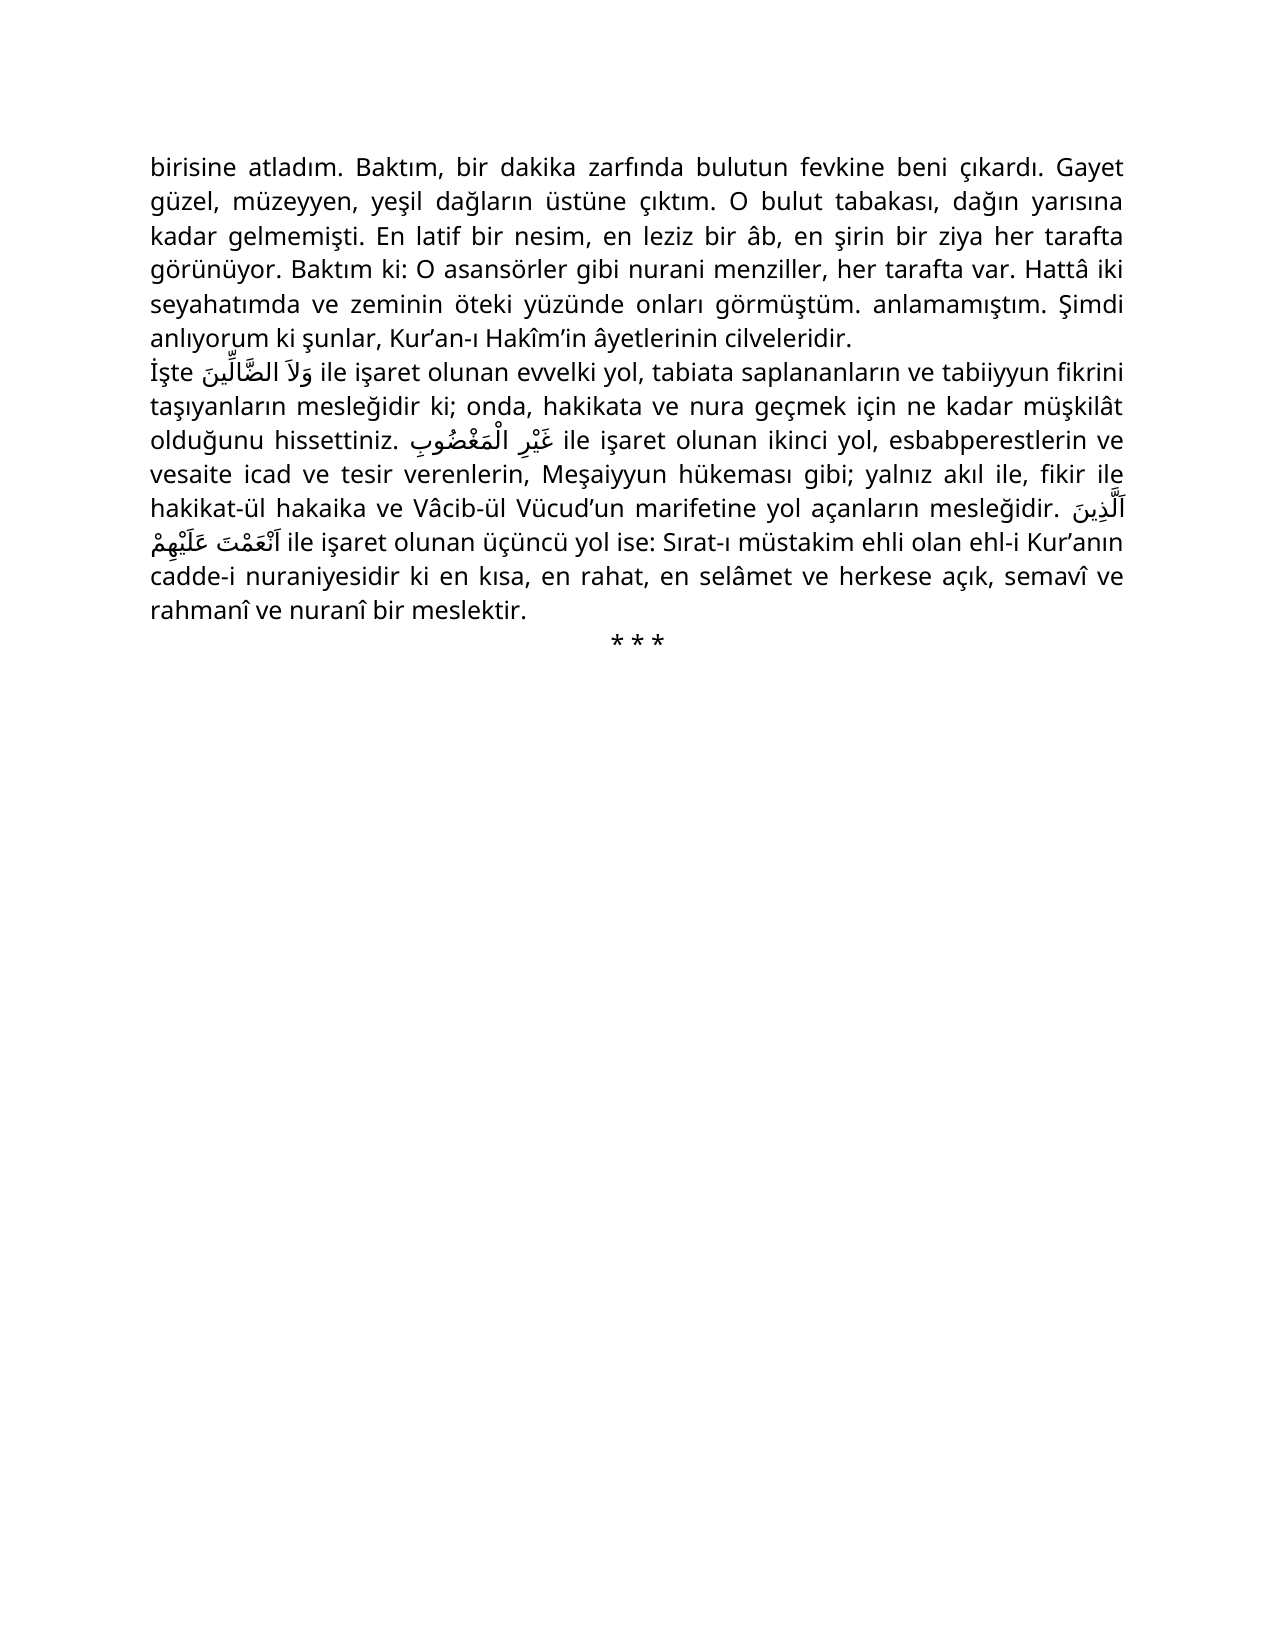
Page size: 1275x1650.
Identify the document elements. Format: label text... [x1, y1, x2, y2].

text İşte وَلاَ الضَّالِّينَ ile işaret olunan evvelki yol, tabiata saplananların ve tabiiyyun fikrini taşıyanların mesleğidir ki; onda, hakikata ve nura geçmek için ne kadar müşkilât olduğunu hissettiniz. غَيْرِ الْمَغْضُوبِ ile işaret olunan ikinci yol, esbabperestlerin ve vesaite icad ve tesir verenlerin, Meşaiyyun hükeması gibi; yalnız akıl ile, fikir ile hakikat-ül hakaika ve Vâcib-ül Vücud’un marifetine yol açanların mesleğidir. اَلَّذِينَ اَنْعَمْتَ عَلَيْهِمْ ile işaret olunan üçüncü yol ise: Sırat-ı müstakim ehli olan ehl-i Kur’anın cadde-i nuraniyesidir ki en kısa, en rahat, en selâmet ve herkese açık, semavî ve rahmanî ve nuranî bir meslektir. [150, 354, 1125, 627]
text birisine atladım. Baktım, bir dakika zarfında bulutun fevkine beni çıkardı. Gayet güzel, müzeyyen, yeşil dağların üstüne çıktım. O bulut tabakası, dağın yarısına kadar gelmemişti. En latif bir nesim, en leziz bir âb, en şirin bir ziya her tarafta görünüyor. Baktım ki: O asansörler gibi nurani menziller, her tarafta var. Hattâ iki seyahatımda ve zeminin öteki yüzünde onları görmüştüm. anlamamıştım. Şimdi anlıyorum ki şunlar, Kur’an-ı Hakîm’in âyetlerinin cilveleridir. [150, 150, 1125, 354]
text * * * [150, 627, 1125, 661]
